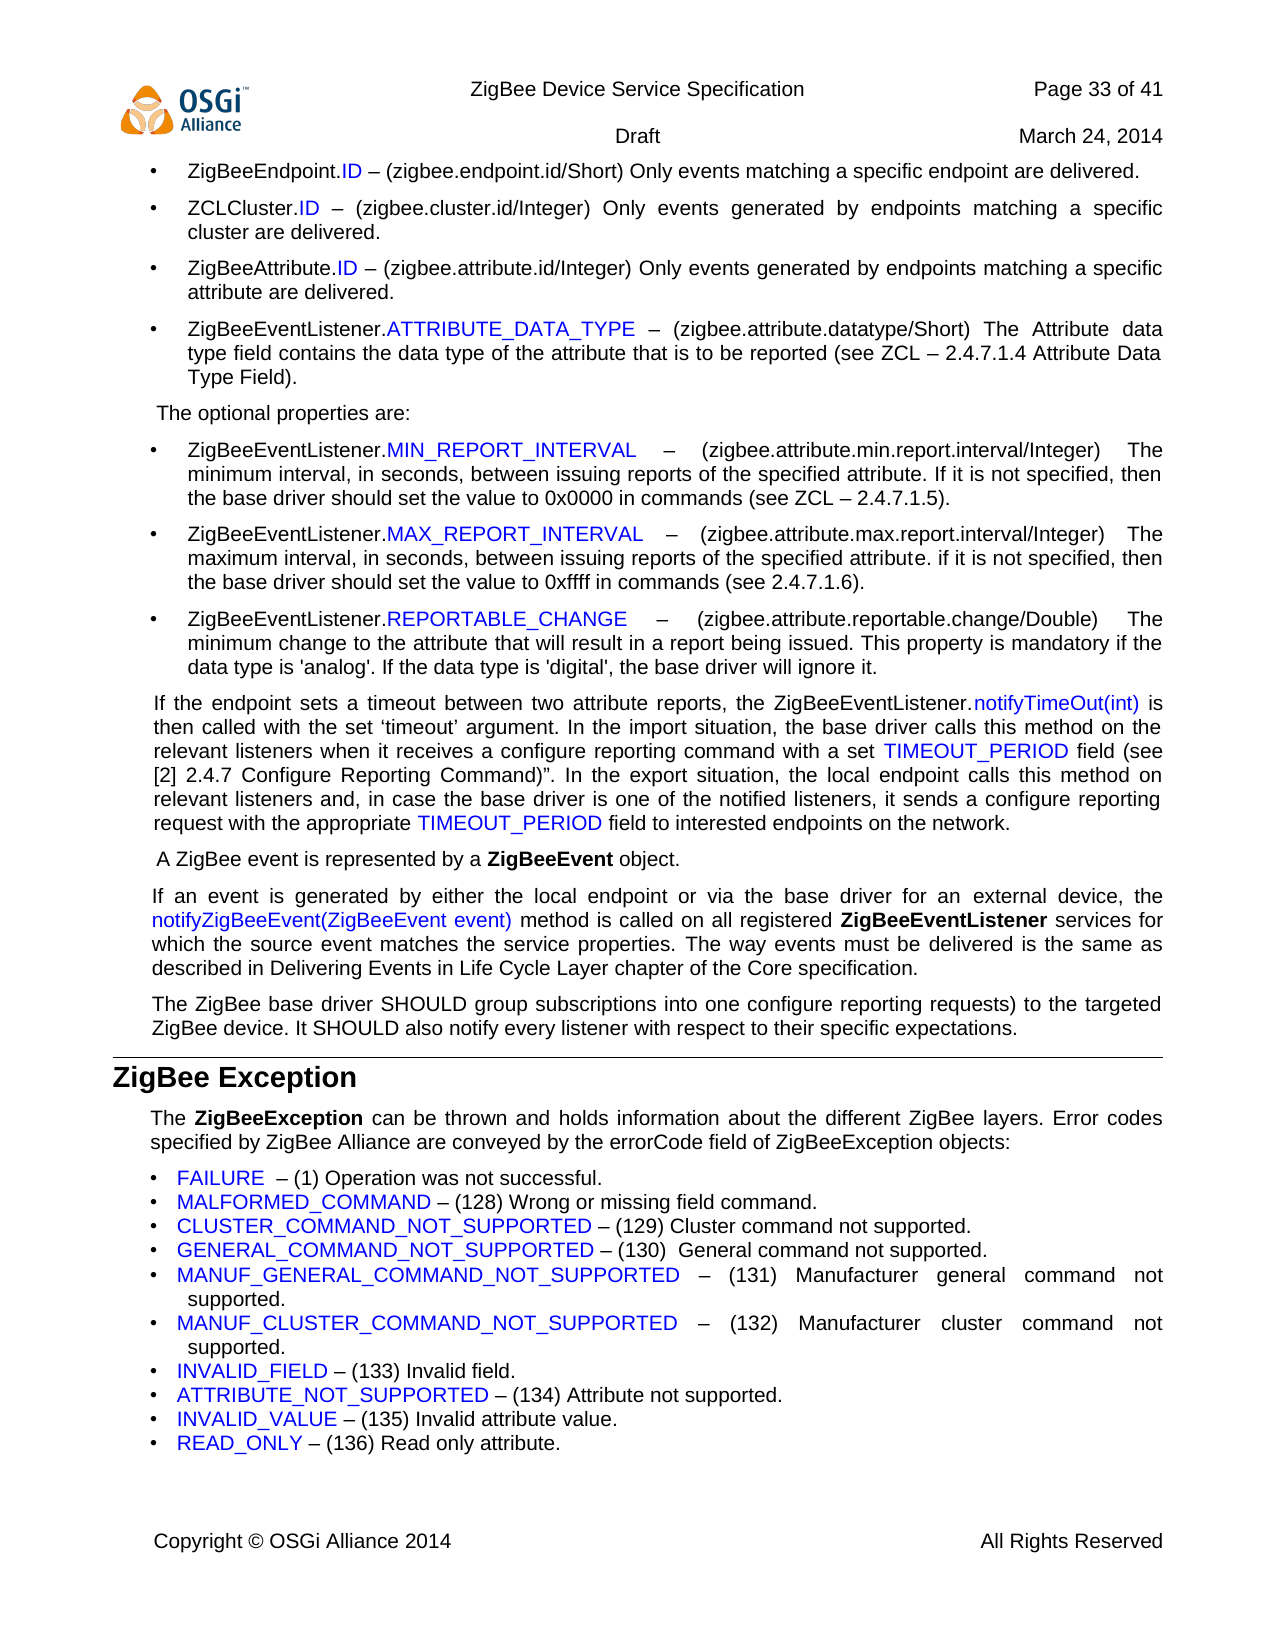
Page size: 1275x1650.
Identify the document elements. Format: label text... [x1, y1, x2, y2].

text If an event is generated by either the local endpoint or via the base driver for an external device, the notifyZigBeeEvent(ZigBeeEvent event) method is called on all registered ZigBeeEventListener services for which the source event matches the service properties. The way events must be delivered is the same as described in Delivering Events in Life Cycle Layer chapter of the Core specification. [152, 884, 1163, 979]
list INVALID_FIELD – (133) Invalid field. [150, 1358, 1163, 1382]
list MALFORMED_COMMAND – (128) Wrong or missing field command. [150, 1190, 1163, 1214]
list CLUSTER_COMMAND_NOT_SUPPORTED – (129) Cluster command not supported. [150, 1214, 1163, 1238]
list MANUF_CLUSTER_COMMAND_NOT_SUPPORTED – (132) Manufacturer cluster command not supported. [150, 1310, 1163, 1358]
text The ZigBee base driver SHOULD group subscriptions into one configure reporting requests) to the targeted ZigBee device. It SHOULD also notify every listener with respect to their specific expectations. [152, 992, 1163, 1040]
list INVALID_VALUE – (135) Invalid attribute value. [150, 1407, 1163, 1431]
list ZigBeeEventListener.MIN_REPORT_INTERVAL – (zigbee.attribute.min.report.interval/Integer) The minimum interval, in seconds, between issuing reports of the specified attribute. If it is not specified, then the base driver should set the value to 0x0000 in commands (see ZCL – 2.4.7.1.5). [150, 437, 1163, 509]
list ZigBeeEventListener.ATTRIBUTE_DATA_TYPE – (zigbee.attribute.datatype/Short) The Attribute data type field contains the data type of the attribute that is to be reported (see ZCL – 2.4.7.1.4 Attribute Data Type Field). [150, 317, 1163, 388]
list READ_ONLY – (136) Read only attribute. [150, 1431, 1163, 1455]
list ZigBeeEventListener.MAX_REPORT_INTERVAL – (zigbee.attribute.max.report.interval/Integer) The maximum interval, in seconds, between issuing reports of the specified attribute. if it is not specified, then the base driver should set the value to 0xffff in commands (see 2.4.7.1.6). [150, 522, 1163, 594]
list ZigBeeEndpoint.ID – (zigbee.endpoint.id/Short) Only events matching a specific endpoint are delivered. [150, 159, 1163, 183]
list FAILURE – (1) Operation was not successful. [150, 1166, 1163, 1190]
list ZigBeeAttribute.ID – (zigbee.attribute.id/Integer) Only events generated by endpoints matching a specific attribute are delivered. [150, 256, 1163, 304]
text The ZigBeeException can be thrown and holds information about the different ZigBee layers. Error codes specified by ZigBee Alliance are conveyed by the errorCode field of ZigBeeException objects: [150, 1106, 1163, 1154]
text A ZigBee event is represented by a ZigBeeEvent object. [156, 847, 1163, 871]
list ATTRIBUTE_NOT_SUPPORTED – (134) Attribute not supported. [150, 1382, 1163, 1407]
list ZigBeeEventListener.REPORTABLE_CHANGE – (zigbee.attribute.reportable.change/Double) The minimum change to the attribute that will result in a report being issued. This property is mandatory if the data type is 'analog'. If the data type is 'digital', the base driver will ignore it. [150, 606, 1163, 678]
picture [113, 78, 257, 142]
list GENERAL_COMMAND_NOT_SUPPORTED – (130) General command not supported. [150, 1238, 1163, 1262]
text The optional properties are: [156, 401, 1163, 425]
list ZCLCluster.ID – (zigbee.cluster.id/Integer) Only events generated by endpoints matching a specific cluster are delivered. [150, 196, 1163, 243]
subtitle ZigBee Exception [112, 1058, 1163, 1093]
list MANUF_GENERAL_COMMAND_NOT_SUPPORTED – (131) Manufacturer general command not supported. [150, 1262, 1163, 1310]
text If the endpoint sets a timeout between two attribute reports, the ZigBeeEventListener.notifyTimeOut(int) is then called with the set ‘timeout’ argument. In the import situation, the base driver calls this method on the relevant listeners when it receives a configure reporting command with a set TIMEOUT_PERIOD field (see [2]. 2.4.7 Configure Reporting Command)”. In the export situation, the local endpoint calls this method on relevant listeners and, in case the base driver is one of the notified listeners, it sends a configure reporting request with the appropriate TIMEOUT_PERIOD field to interested endpoints on the network. [153, 691, 1163, 835]
